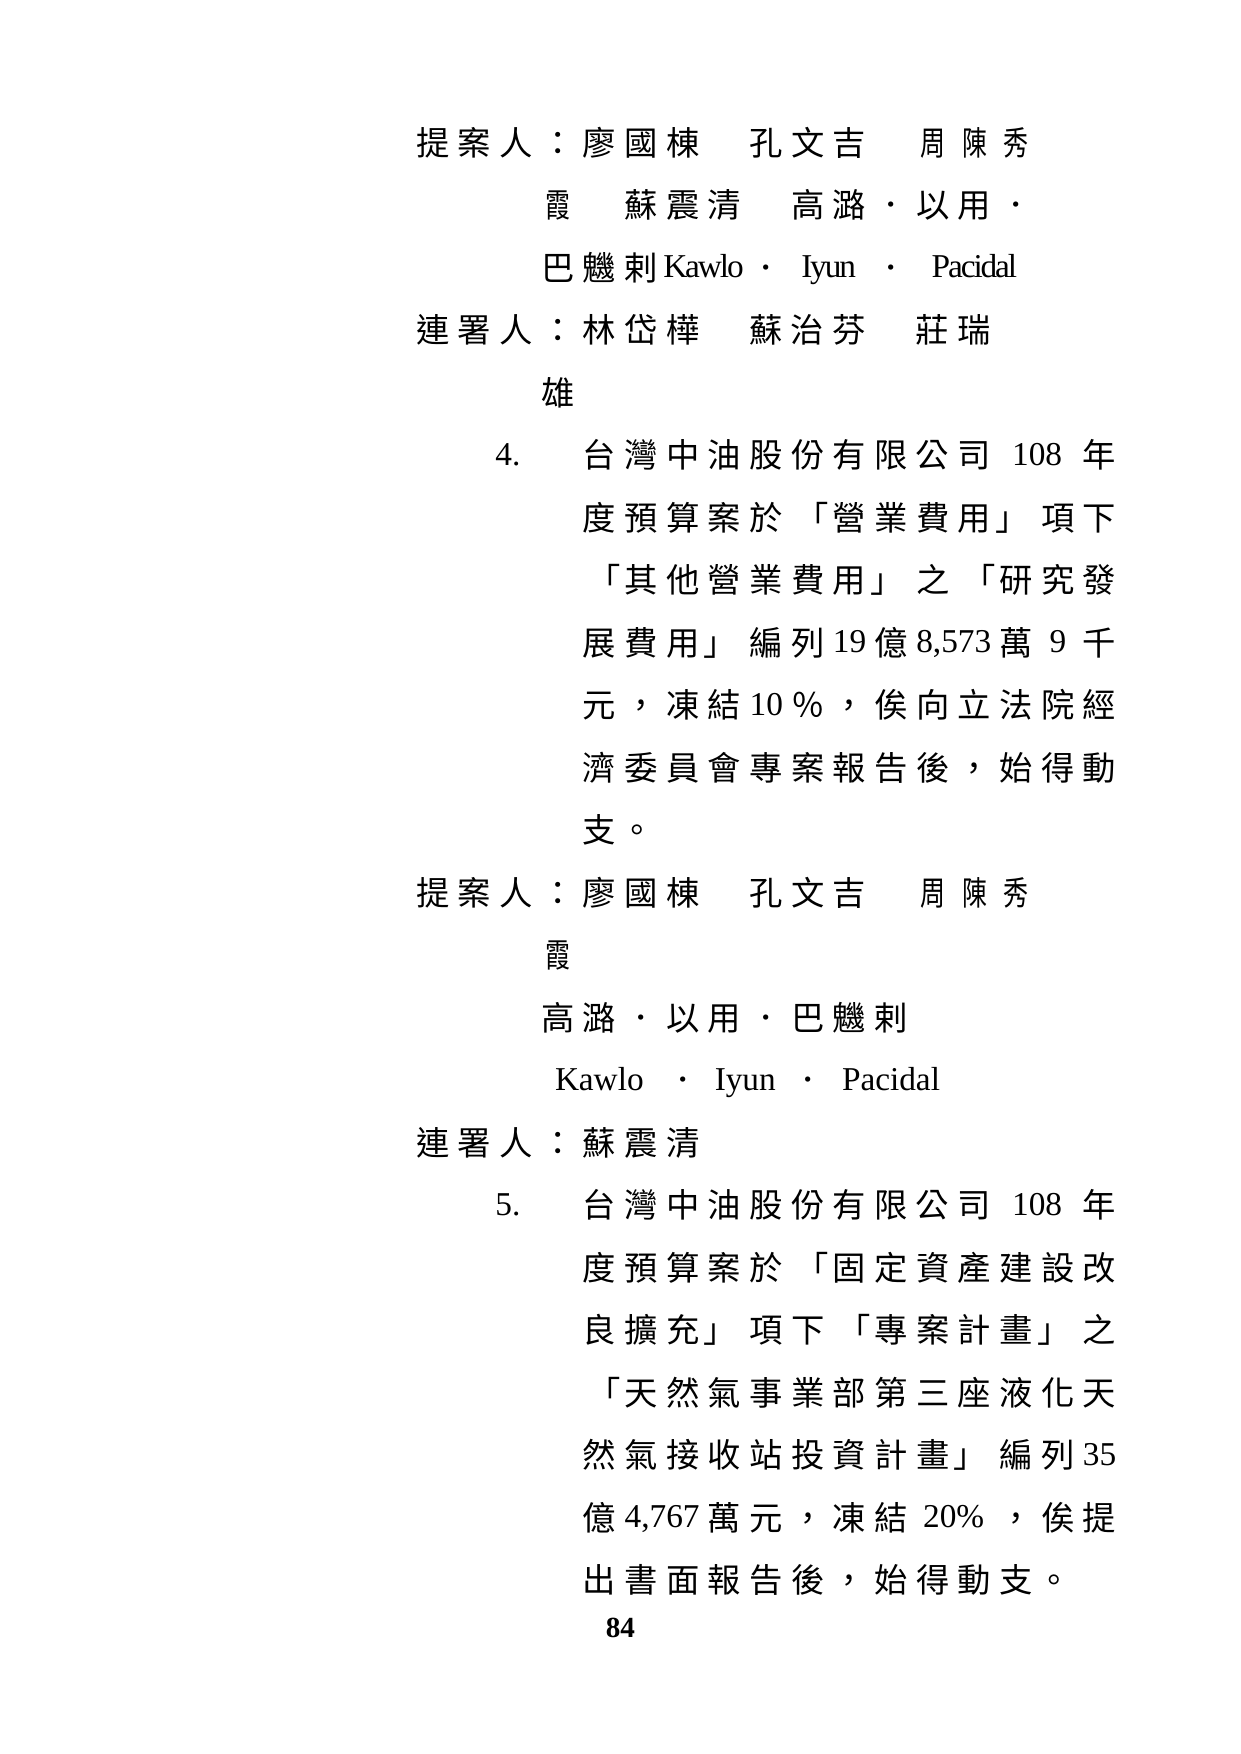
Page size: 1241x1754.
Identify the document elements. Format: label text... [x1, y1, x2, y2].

text 提案人：廖國棟 孔文吉 周陳秀霞 高潞．以用．巴魕剌Kawlo．Iyun．Pacidal [397, 849, 1051, 1099]
text 提案人：廖國棟 孔文吉 周陳秀霞 蘇震清 高潞．以用．巴魕剌Kawlo．Iyun．Pacidal [397, 99, 1051, 287]
list 台灣中油股份有限公司108年度預算案於「營業費用」項下「其他營業費用」之「研究發展費用」編列19億8,573萬9千元，凍結10％，俟向立法院經濟委員會專案報告後，始得動支。 [489, 412, 1120, 849]
list 台灣中油股份有限公司108年度預算案於「固定資產建設改良擴充」項下「專案計畫」之「天然氣事業部第三座液化天然氣接收站投資計畫」編列35億4,767萬元，凍結20%，俟提出書面報告後，始得動支。 [489, 1162, 1120, 1599]
text 連署人：林岱樺 蘇治芬 莊瑞雄 [397, 287, 1016, 412]
text 連署人：蘇震清 [397, 1099, 1016, 1162]
